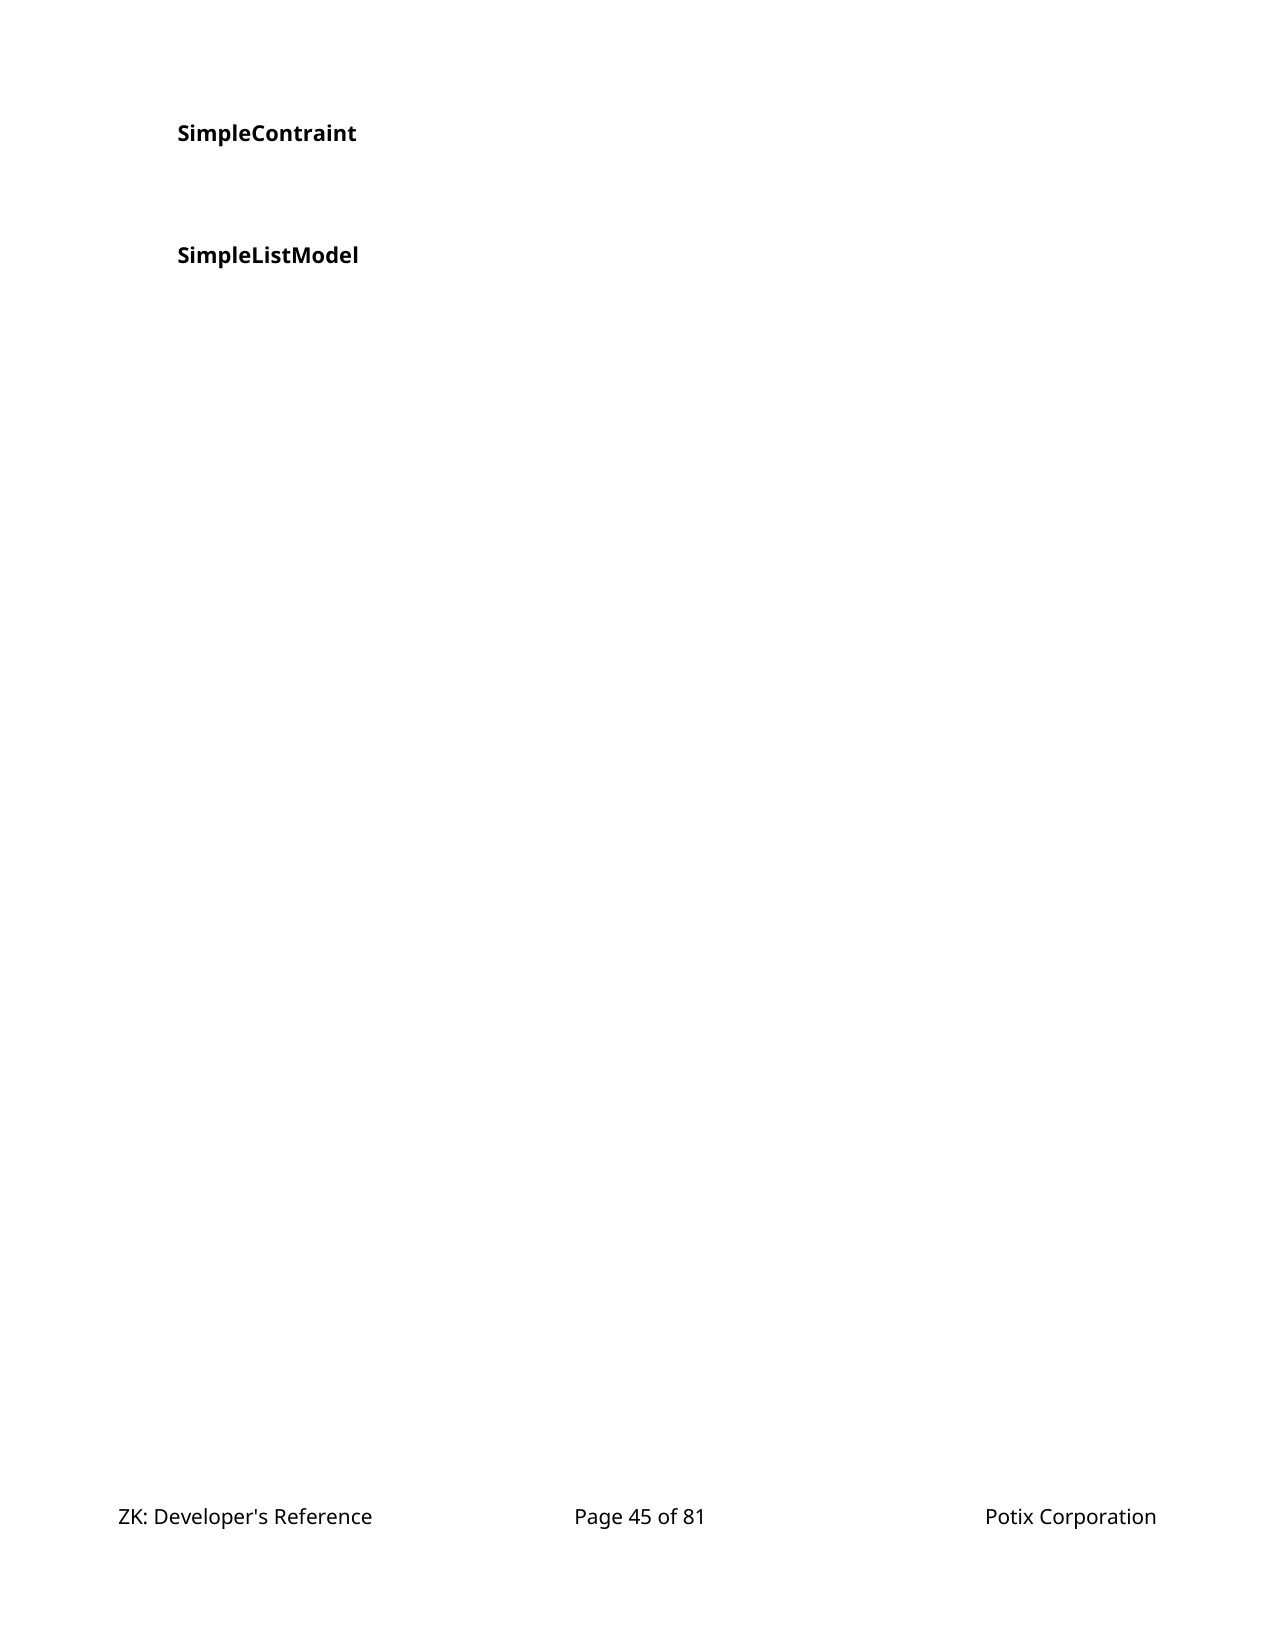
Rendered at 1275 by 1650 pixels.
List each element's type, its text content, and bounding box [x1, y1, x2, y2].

subtitle SimpleContraint [177, 118, 1157, 148]
subtitle SimpleListModel [177, 239, 1157, 269]
